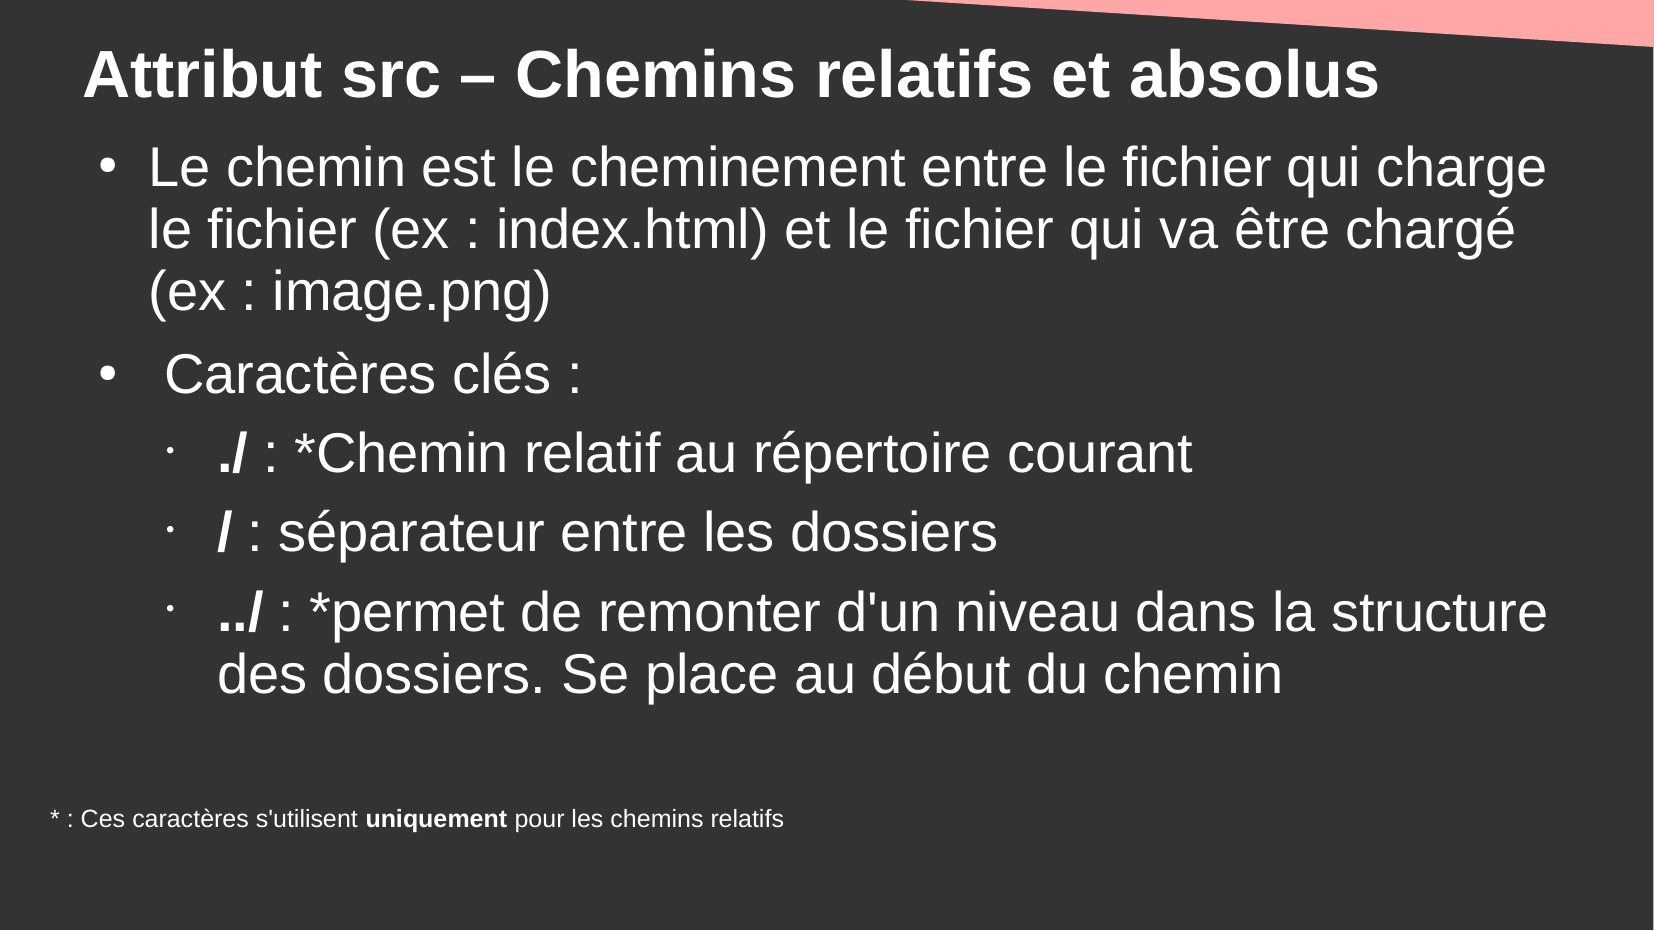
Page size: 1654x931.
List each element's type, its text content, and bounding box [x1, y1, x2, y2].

title Attribut src – Chemins relatifs et absolus [82, 37, 1571, 122]
text_box * : Ces caractères s'utilisent uniquement pour les chemins relatifs [35, 797, 1654, 931]
text_box [905, 0, 1654, 48]
list Le chemin est le cheminement entre le fichier qui charge le fichier (ex : index.html) et le fichier qui va être chargé (ex : image.png) Caractères clés : ./ : *Chemin relatif au répertoire courant / : séparateur entre les dossiers ../ : *permet de remonter d'un niveau dans la structure des dossiers. Se place au début du chemin [80, 135, 1607, 709]
